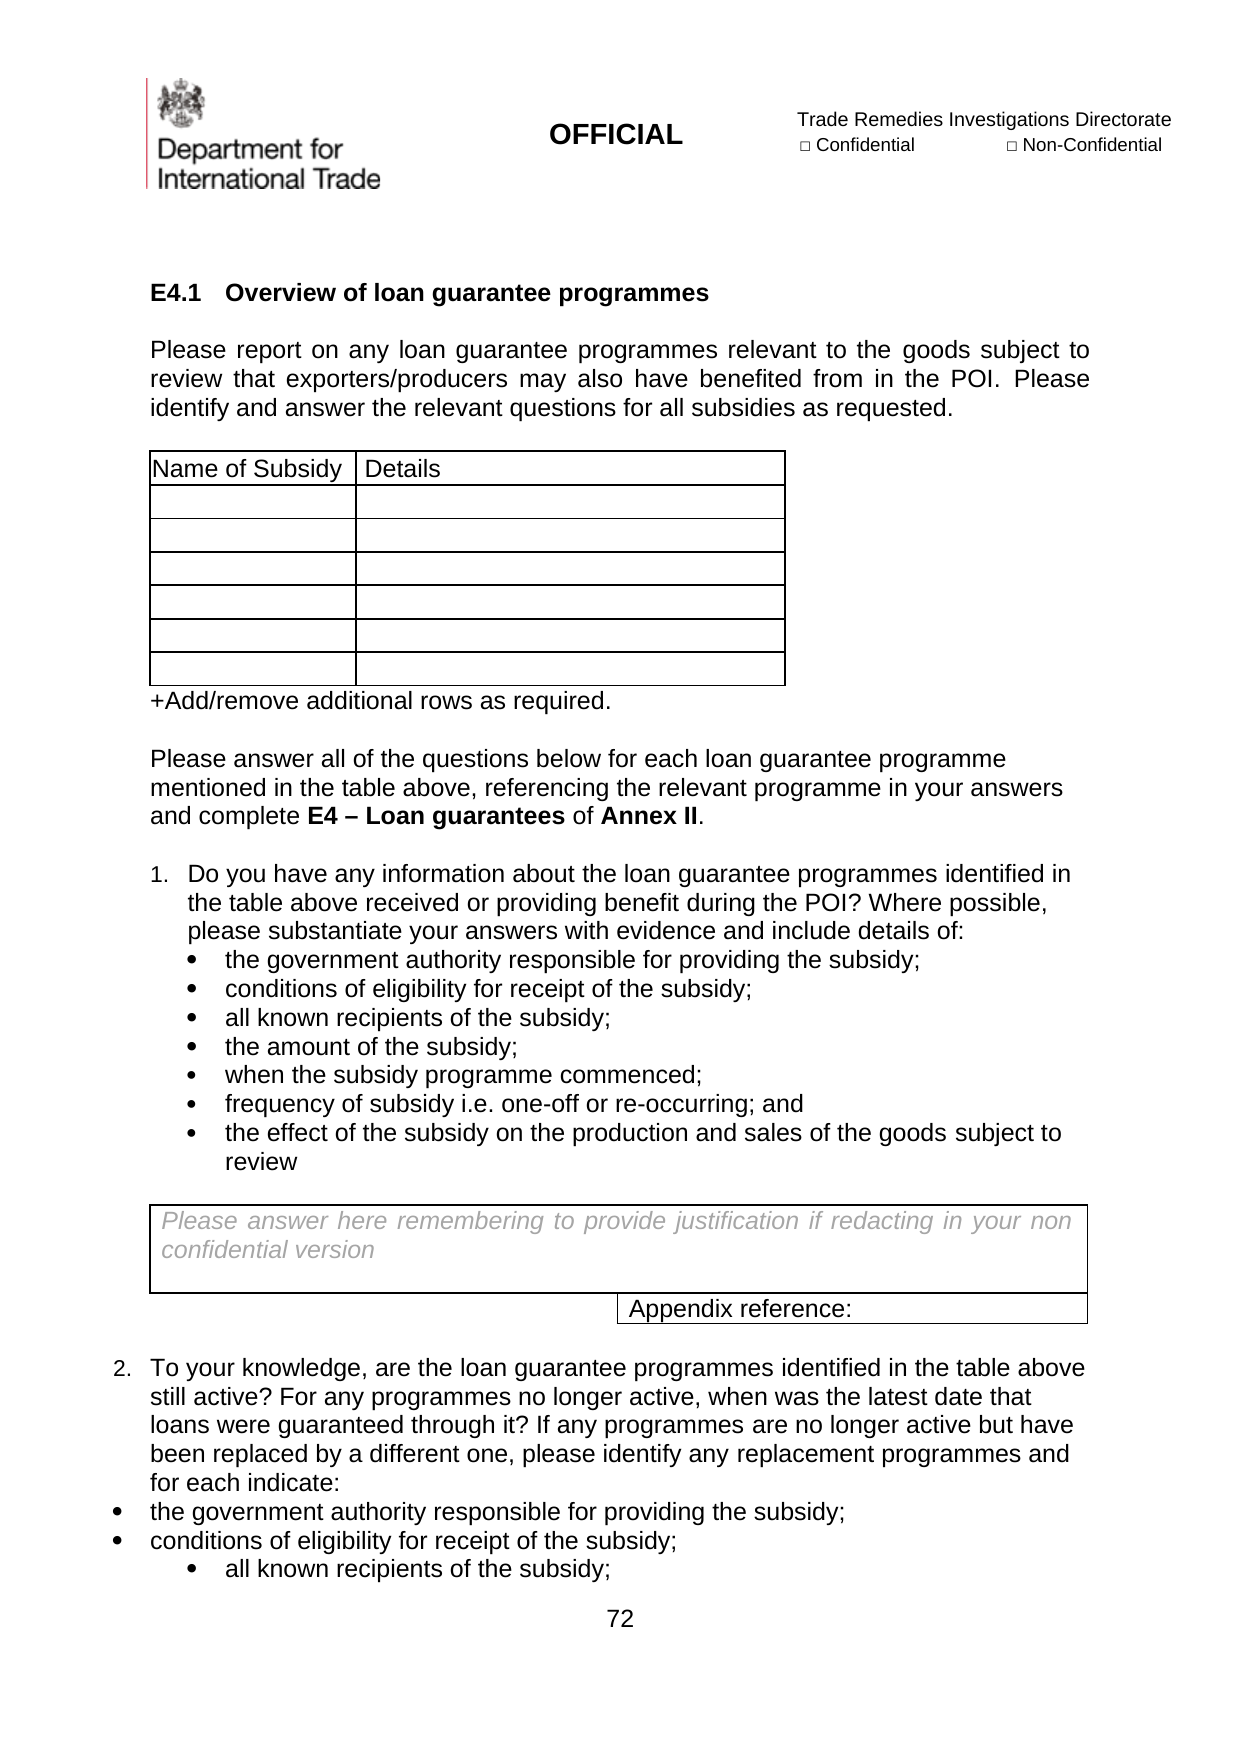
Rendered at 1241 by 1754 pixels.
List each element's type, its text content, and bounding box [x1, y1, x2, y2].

list the government authority responsible for providing the subsidy; [187, 945, 1090, 974]
table_cell [357, 586, 784, 618]
list all known recipients of the subsidy; [187, 1554, 1090, 1583]
table_cell [357, 519, 784, 551]
table_cell [151, 553, 355, 584]
table_cell [150, 1294, 617, 1323]
table_cell [151, 519, 355, 551]
list all known recipients of the subsidy; [187, 1003, 1090, 1032]
list the government authority responsible for providing the subsidy; [113, 1497, 1090, 1526]
list Do you have any information about the loan guarantee programmes identified in the table above received or providing benefit during the POI? Where possible, please substantiate your answers with evidence and include details of: [150, 859, 1090, 945]
list frequency of subsidy i.e. one-off or re-occurring; and [187, 1089, 1090, 1118]
list conditions of eligibility for receipt of the subsidy; [187, 974, 1090, 1003]
table_header Details [357, 452, 784, 484]
table_cell [357, 620, 784, 651]
text E4.1 Overview of loan guarantee programmes [150, 278, 1090, 306]
text Please report on any loan guarantee programmes relevant to the goods subject to review that exporters/producers may also have benefited from in the POI. Please identify and answer the relevant questions for all subsidies as requested. [150, 335, 1090, 421]
list when the subsidy programme commenced; [187, 1060, 1090, 1089]
table_cell [151, 486, 355, 517]
table_cell [151, 653, 355, 685]
text Please answer all of the questions below for each loan guarantee programme mentioned in the table above, referencing the relevant programme in your answers and complete E4 – Loan guarantees of Annex II. [150, 744, 1090, 830]
table_cell [357, 486, 784, 517]
table_cell Appendix reference: [618, 1294, 1087, 1323]
table_header Name of Subsidy [151, 452, 355, 484]
list the effect of the subsidy on the production and sales of the goods subject to review [187, 1118, 1090, 1175]
table_cell [357, 553, 784, 584]
list conditions of eligibility for receipt of the subsidy; [113, 1526, 1090, 1554]
list To your knowledge, are the loan guarantee programmes identified in the table above still active? For any programmes no longer active, when was the latest date that loans were guaranteed through it? If any programmes are no longer active but have been replaced by a different one, please identify any replacement programmes and for each indicate: [113, 1353, 1090, 1497]
table_cell [357, 653, 784, 685]
text +Add/remove additional rows as required. [150, 686, 1090, 715]
list the amount of the subsidy; [187, 1032, 1090, 1060]
table_header Please answer here remembering to provide justification if redacting in your non confidential version [151, 1206, 1087, 1292]
table_cell [151, 620, 355, 651]
table_cell [151, 586, 355, 618]
